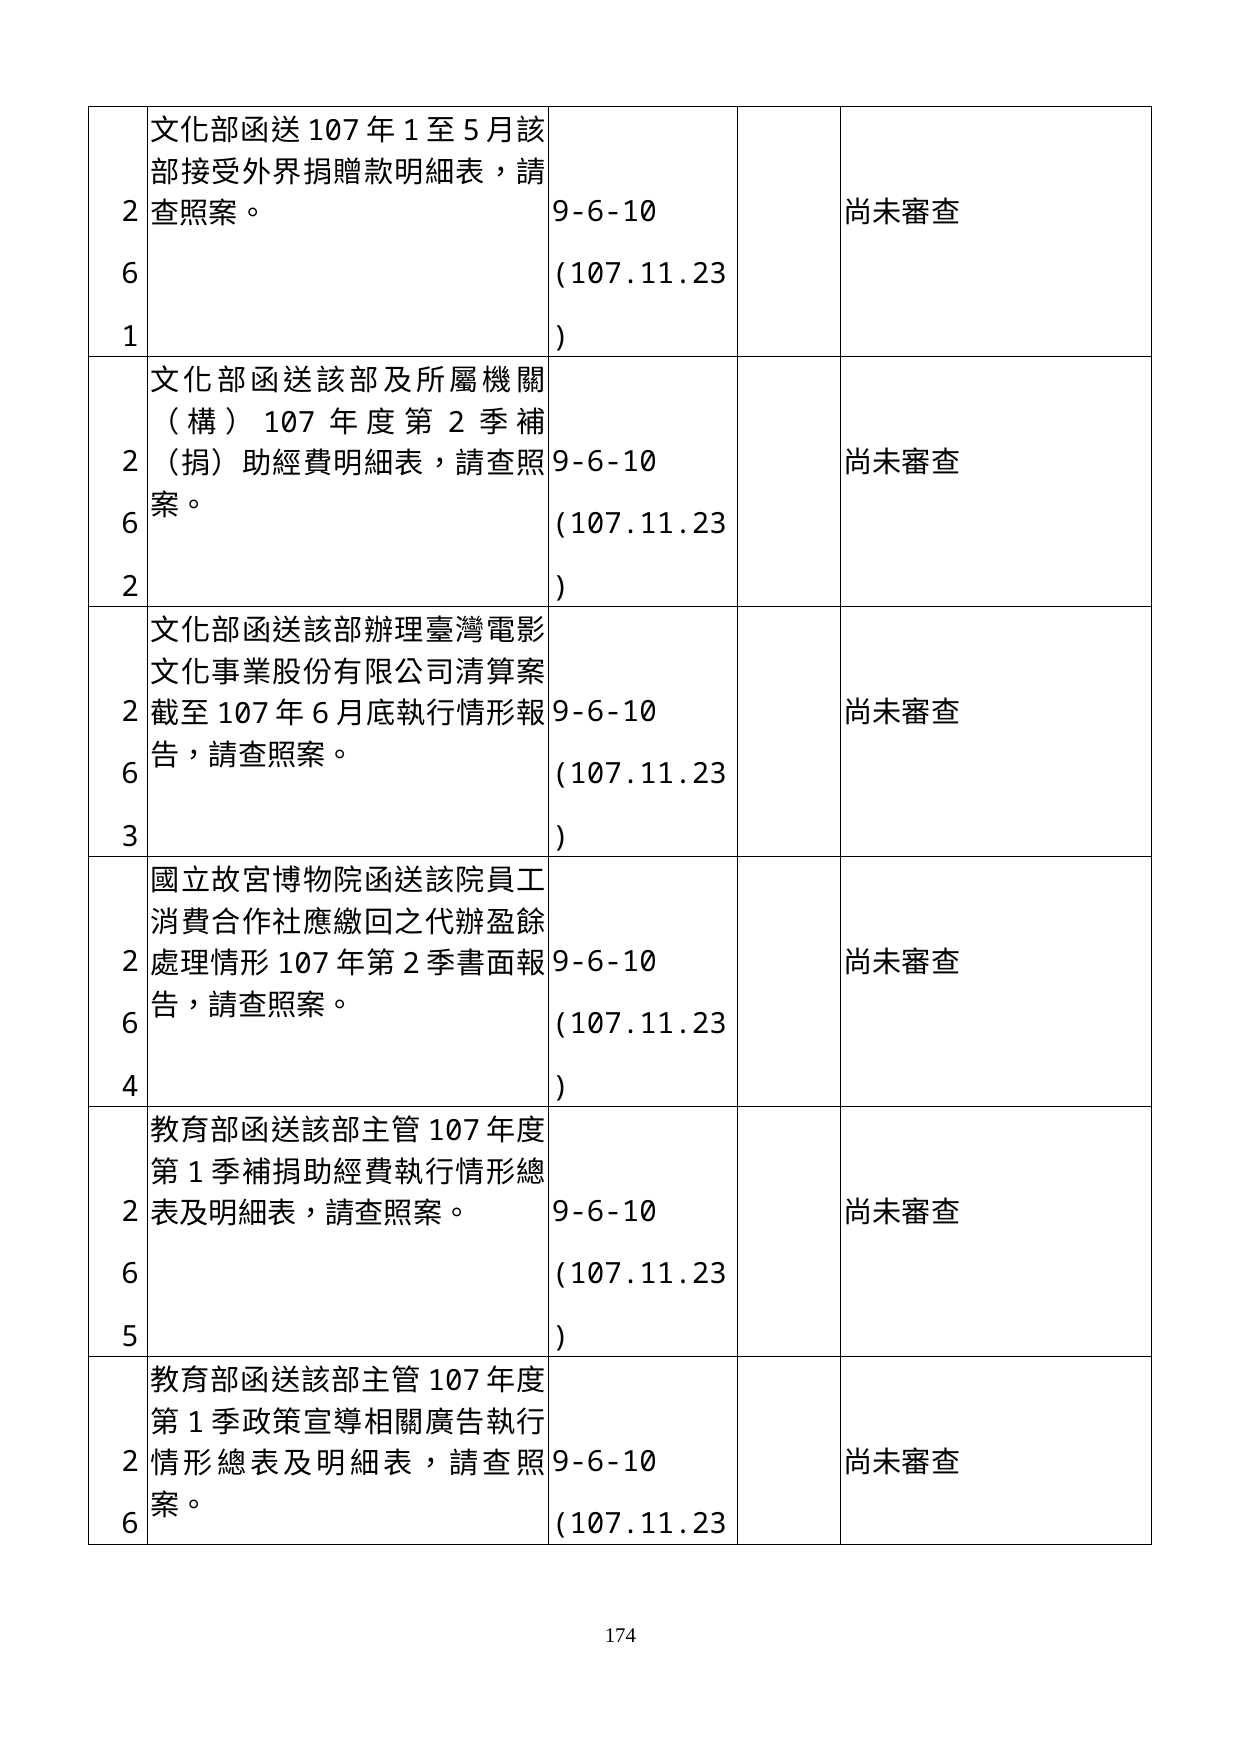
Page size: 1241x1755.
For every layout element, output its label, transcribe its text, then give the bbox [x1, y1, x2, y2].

table_cell 9-6-10 (107.11.23) [549, 1107, 737, 1356]
table_cell [89, 1357, 147, 1543]
table_cell 教育部函送該部主管107年度第1季政策宣導相關廣告執行情形總表及明細表，請查照案。 [148, 1357, 548, 1543]
table_cell [738, 857, 840, 1106]
table_cell 文化部函送107年1至5月該部接受外界捐贈款明細表，請查照案。 [148, 107, 548, 356]
table_cell [738, 607, 840, 856]
table_cell 尚未審查 [841, 607, 1151, 856]
table_cell [89, 107, 147, 356]
table_cell [89, 857, 147, 1106]
table_cell [738, 1357, 840, 1543]
table_cell [738, 1107, 840, 1356]
table_cell [89, 607, 147, 856]
table_cell 國立故宮博物院函送該院員工消費合作社應繳回之代辦盈餘處理情形107年第2季書面報告，請查照案。 [148, 857, 548, 1106]
table_cell 尚未審查 [841, 857, 1151, 1106]
table_cell 9-6-10 (107.11.23 [549, 1357, 737, 1543]
table_cell [89, 1107, 147, 1356]
table_cell 9-6-10 (107.11.23) [549, 607, 737, 856]
table_cell 9-6-10 (107.11.23) [549, 107, 737, 356]
table_cell 尚未審查 [841, 107, 1151, 356]
table_cell 尚未審查 [841, 1357, 1151, 1543]
table_cell [89, 357, 147, 606]
table_cell [738, 107, 840, 356]
table_cell [738, 357, 840, 606]
table_cell 尚未審查 [841, 357, 1151, 606]
table_cell 尚未審查 [841, 1107, 1151, 1356]
table_cell 9-6-10 (107.11.23) [549, 857, 737, 1106]
table_cell 文化部函送該部及所屬機關（構）107年度第2季補（捐）助經費明細表，請查照案。 [148, 357, 548, 606]
table_cell 9-6-10 (107.11.23) [549, 357, 737, 606]
table_cell 教育部函送該部主管107年度第1季補捐助經費執行情形總表及明細表，請查照案。 [148, 1107, 548, 1356]
table_cell 文化部函送該部辦理臺灣電影文化事業股份有限公司清算案截至107年6月底執行情形報告，請查照案。 [148, 607, 548, 856]
